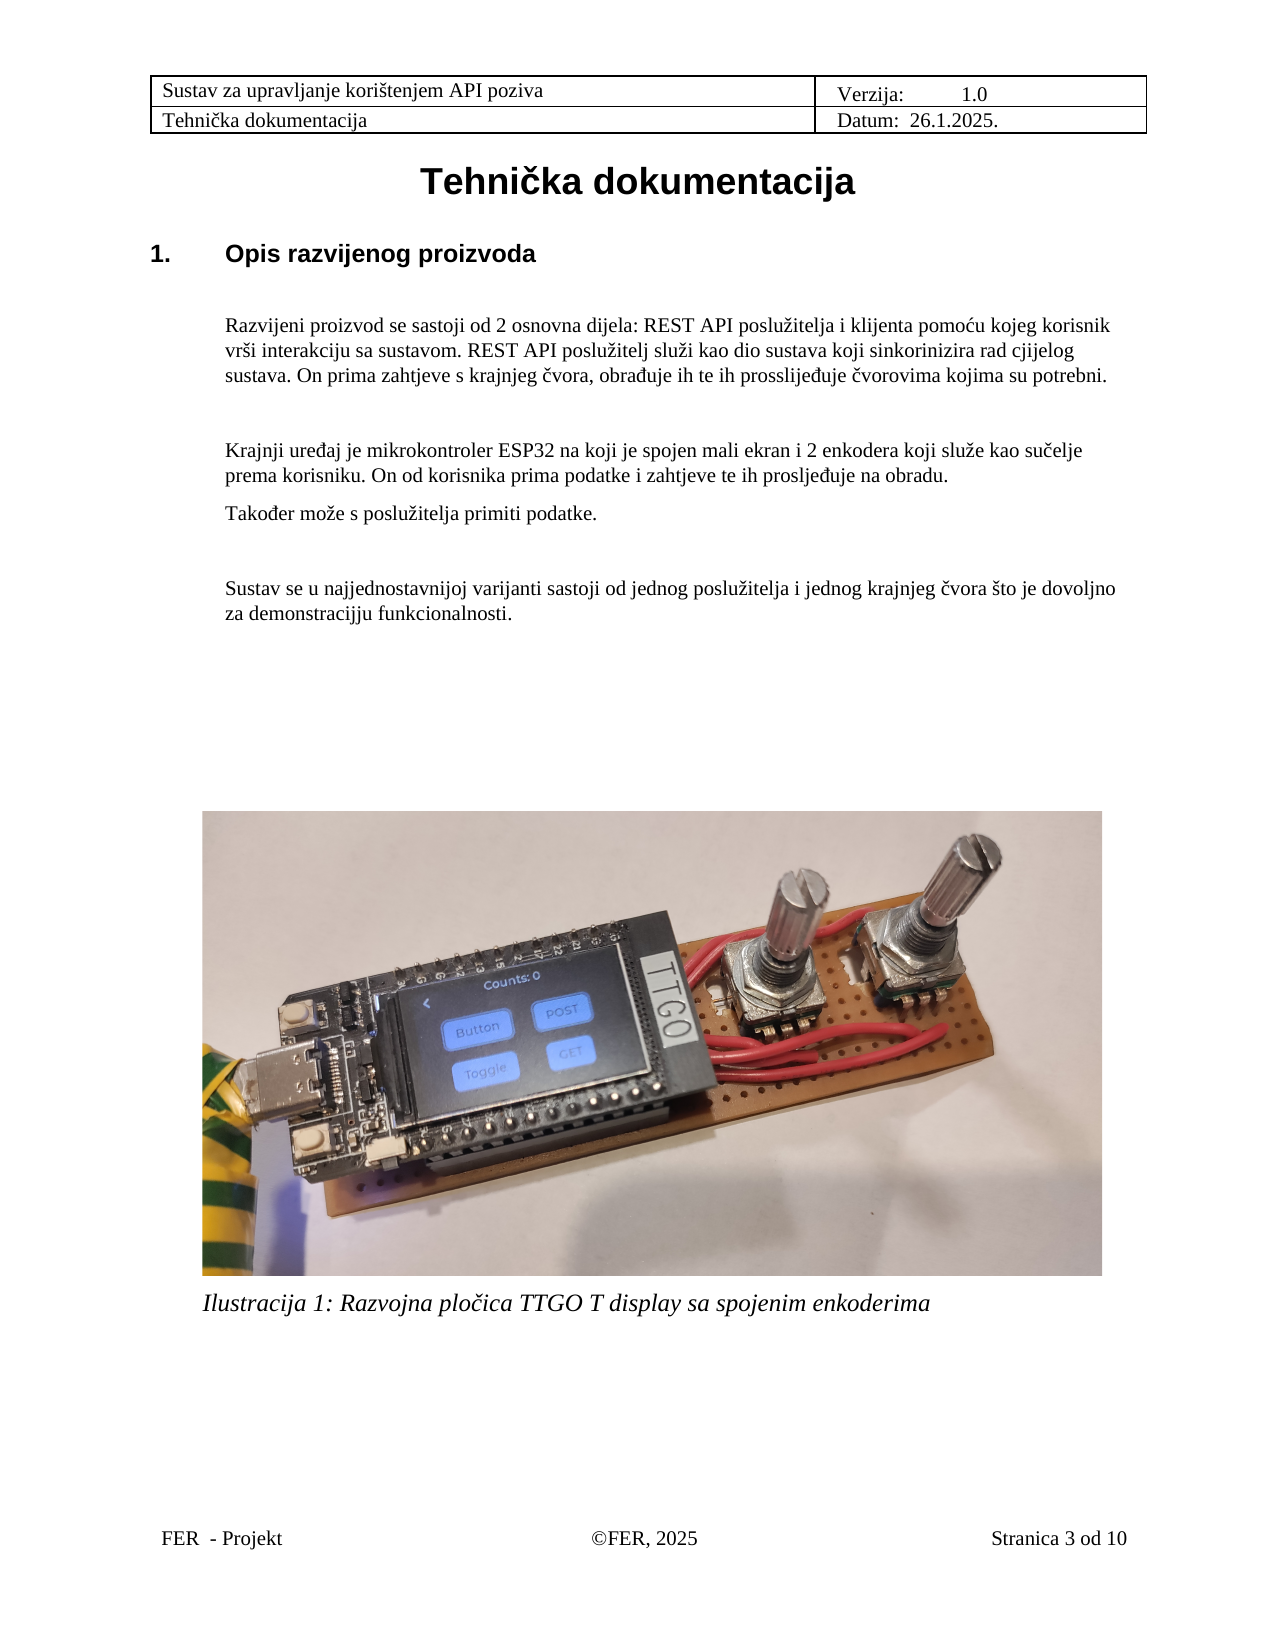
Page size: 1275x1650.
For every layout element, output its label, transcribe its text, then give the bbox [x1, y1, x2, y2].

picture [202, 811, 1103, 1006]
text Ilustracija 1: Razvojna pločica TTGO T display sa spojenim enkoderima [202, 1006, 1102, 1317]
text Također može s poslužitelja primiti podatke. [225, 499, 1125, 524]
text Sustav se u najjednostavnijoj varijanti sastoji od jednog poslužitelja i jednog krajnjeg čvora što je dovoljno za demonstracijju funkcionalnosti. [225, 574, 1125, 624]
title Tehnička dokumentacija [150, 159, 1125, 202]
text [202, 798, 1102, 811]
subtitle Opis razvijenog proizvoda [150, 239, 1125, 268]
text Razvijeni proizvod se sastoji od 2 osnovna dijela: REST API poslužitelja i klijenta pomoću kojeg korisnik vrši interakciju sa sustavom. REST API poslužitelj služi kao dio sustava koji sinkorinizira rad cjijelog sustava. On prima zahtjeve s krajnjeg čvora, obrađuje ih te ih prosslijeđuje čvorovima kojima su potrebni. [225, 312, 1125, 387]
text Krajnji uređaj je mikrokontroler ESP32 na koji je spojen mali ekran i 2 enkodera koji služe kao sučelje prema korisniku. On od korisnika prima podatke i zahtjeve te ih prosljeđuje na obradu. [225, 437, 1125, 487]
